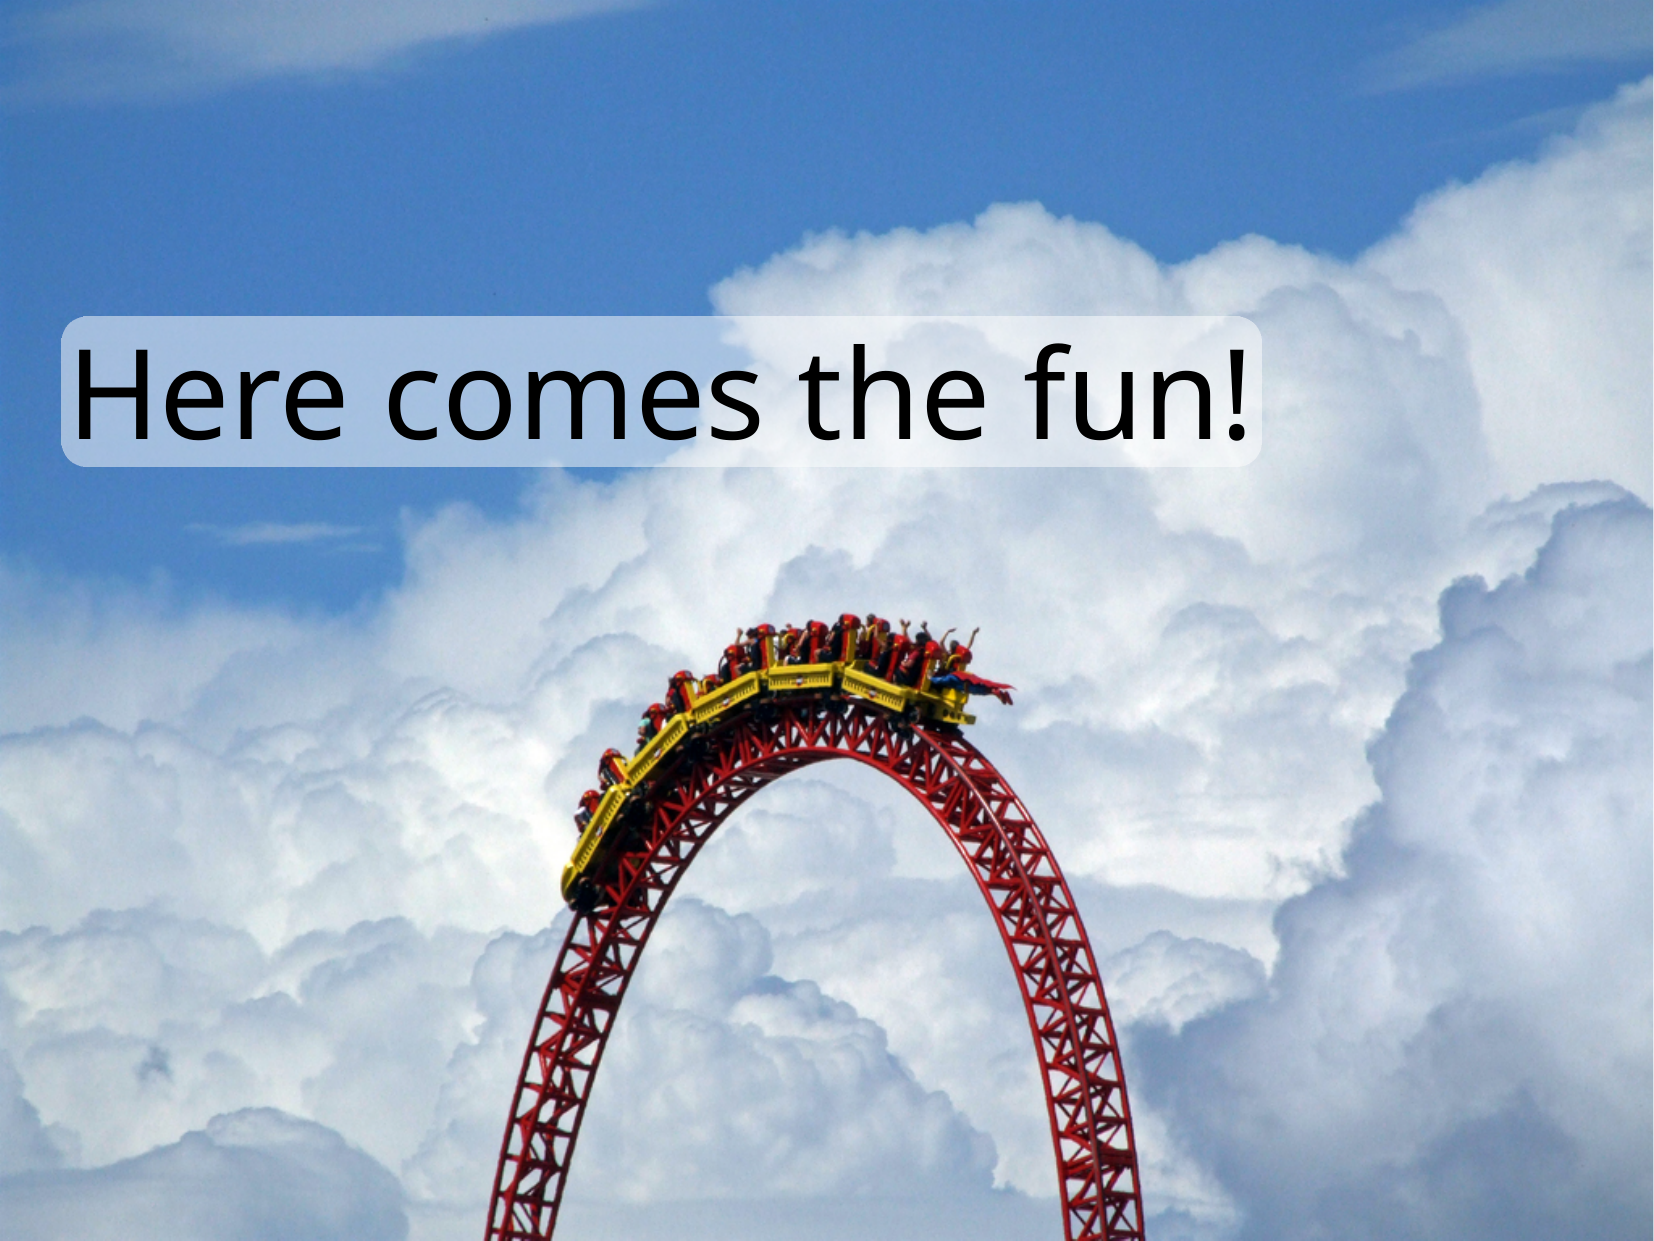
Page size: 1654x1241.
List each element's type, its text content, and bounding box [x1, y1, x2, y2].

text_box Here comes the fun! [61, 316, 1262, 467]
picture [0, 0, 1654, 1241]
